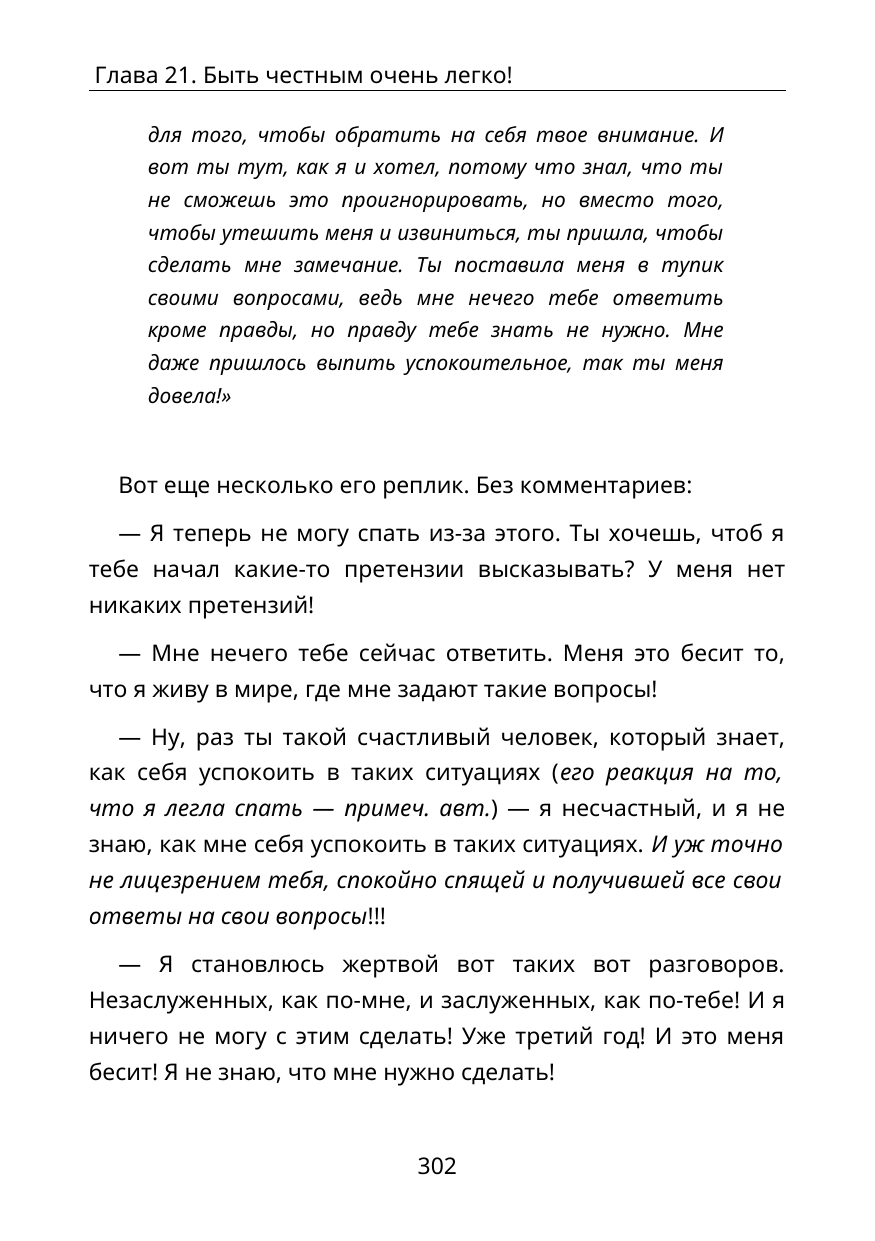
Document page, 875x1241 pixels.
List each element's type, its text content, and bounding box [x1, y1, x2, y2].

text — Я теперь не могу спать из-за этого. Ты хочешь, чтоб я тебе начал какие-то претензии высказывать? У меня нет никаких претензий! [88, 517, 786, 620]
text для того, чтобы обратить на себя твое внимание. И вот ты тут, как я и хотел, потому что знал, что ты не сможешь это проигнорировать, но вместо того, чтобы утешить меня и извиниться, ты пришла, чтобы сделать мне замечание. Ты поставила меня в тупик своими вопросами, ведь мне нечего тебе ответить кроме правды, но правду тебе знать не нужно. Мне даже пришлось выпить успокоительное, так ты меня довела!» [148, 120, 726, 409]
text — Мне нечего тебе сейчас ответить. Меня это бесит то, что я живу в мире, где мне задают такие вопросы! [88, 637, 786, 704]
text Вот еще несколько его реплик. Без комментариев: [88, 469, 786, 501]
text — Ну, раз ты такой счастливый человек, который знает, как себя успокоить в таких ситуациях (его реакция на то, что я легла спать — примеч. авт.) — я несчастный, и я не знаю, как мне себя успокоить в таких ситуациях. И уж точно не лицезрением тебя, спокойно спящей и получившей все свои ответы на свои вопросы!!! [88, 720, 786, 931]
text — Я становлюсь жертвой вот таких вот разговоров. Незаслуженных, как по-мне, и заслуженных, как по-тебе! И я ничего не могу с этим сделать! Уже третий год! И это меня бесит! Я не знаю, что мне нужно сделать! [88, 948, 786, 1087]
